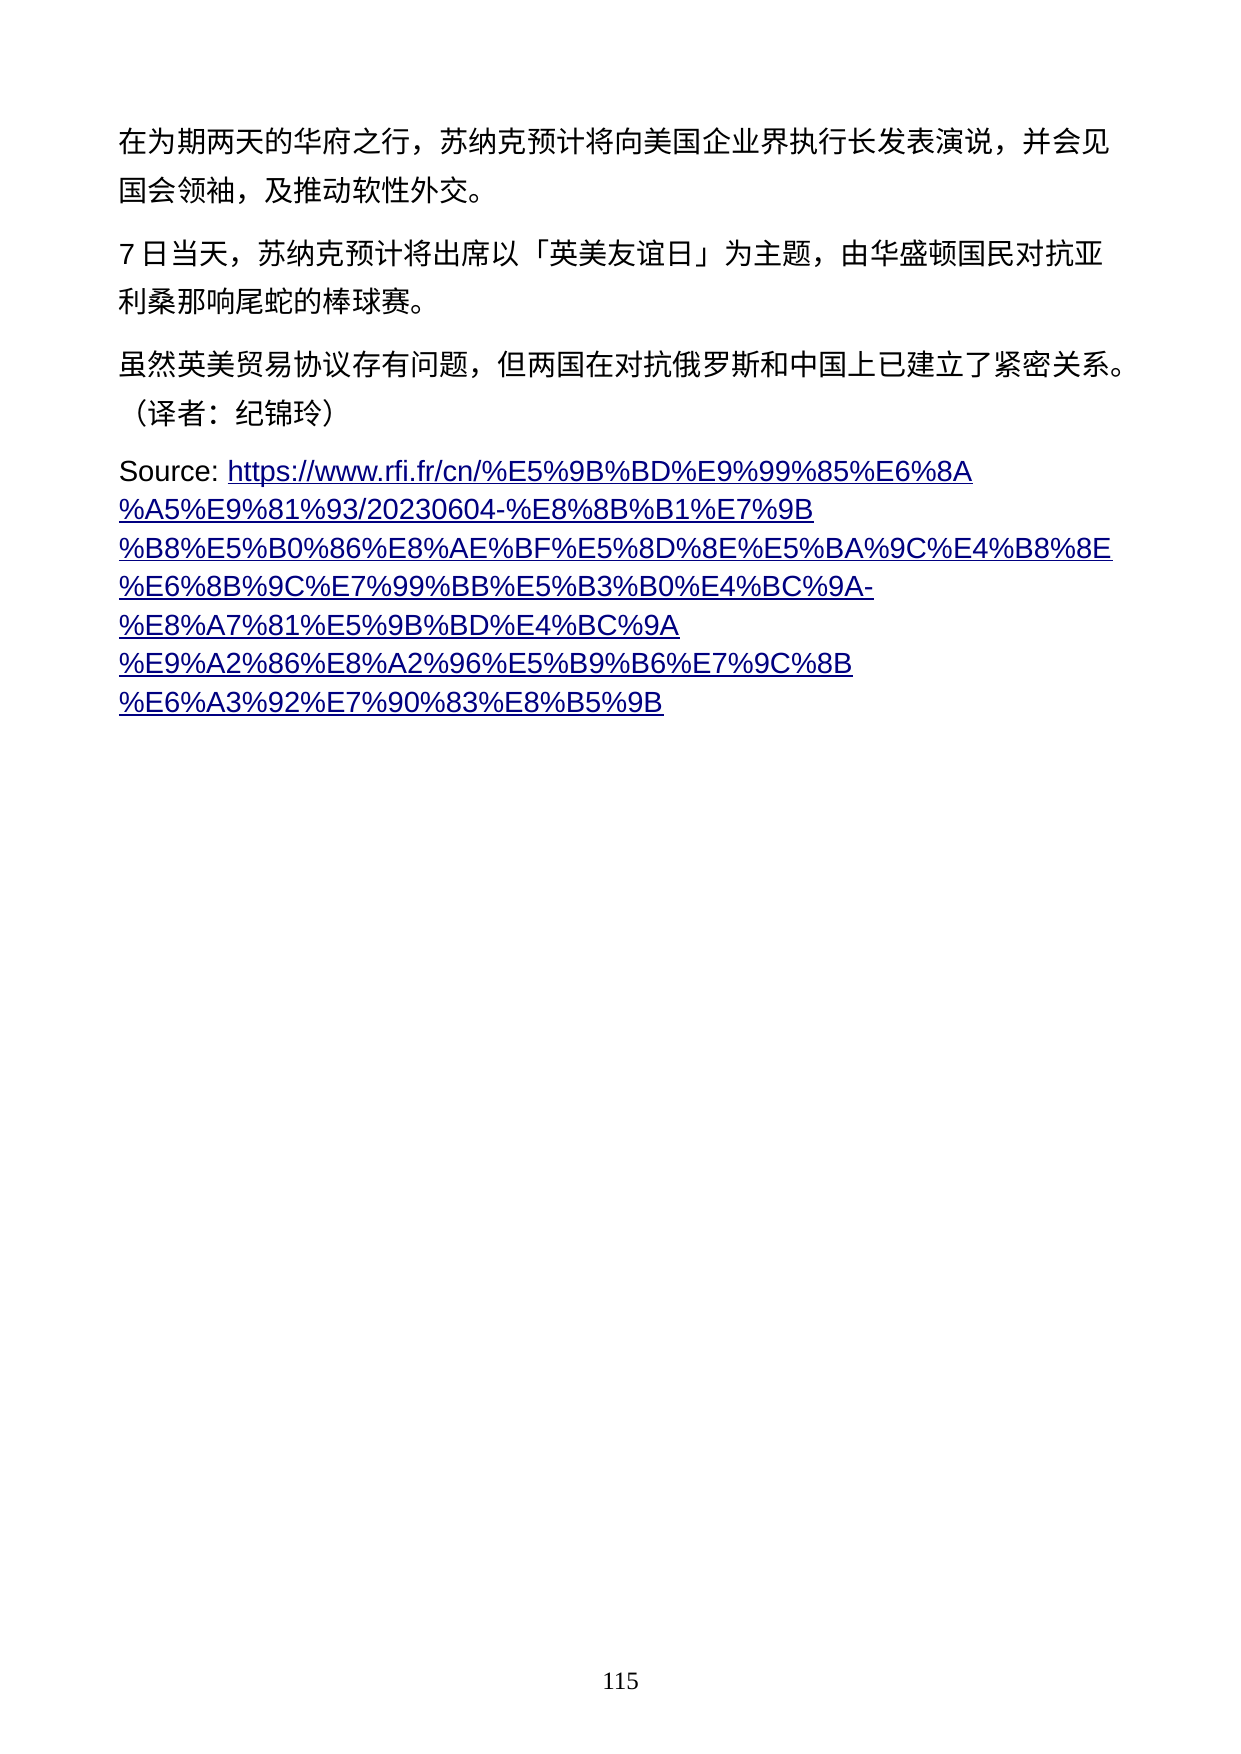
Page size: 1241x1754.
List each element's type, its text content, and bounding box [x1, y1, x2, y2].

text 虽然英美贸易协议存有问题，但两国在对抗俄罗斯和中国上已建立了紧密关系。（译者：纪锦玲） [118, 342, 1122, 433]
text 7日当天，苏纳克预计将出席以「英美友谊日」为主题，由华盛顿国民对抗亚利桑那响尾蛇的棒球赛。 [118, 230, 1122, 321]
text 在为期两天的华府之行，苏纳克预计将向美国企业界执行长发表演说，并会见国会领袖，及推动软性外交。 [118, 118, 1122, 209]
text Source: https://www.rfi.fr/cn/%E5%9B%BD%E9%99%85%E6%8A%A5%E9%81%93/20230604-%E8%8B%B1%E7%9B%B8%E5%B0%86%E8%AE%BF%E5%8D%8E%E5%BA%9C%E4%B8%8E%E6%8B%9C%E7%99%BB%E5%B3%B0%E4%BC%9A-%E8%A7%81%E5%9B%BD%E4%BC%9A%E9%A2%86%E8%A2%96%E5%B9%B6%E7%9C%8B%E6%A3%92%E7%90%83%E8%B5%9B [118, 453, 1122, 718]
